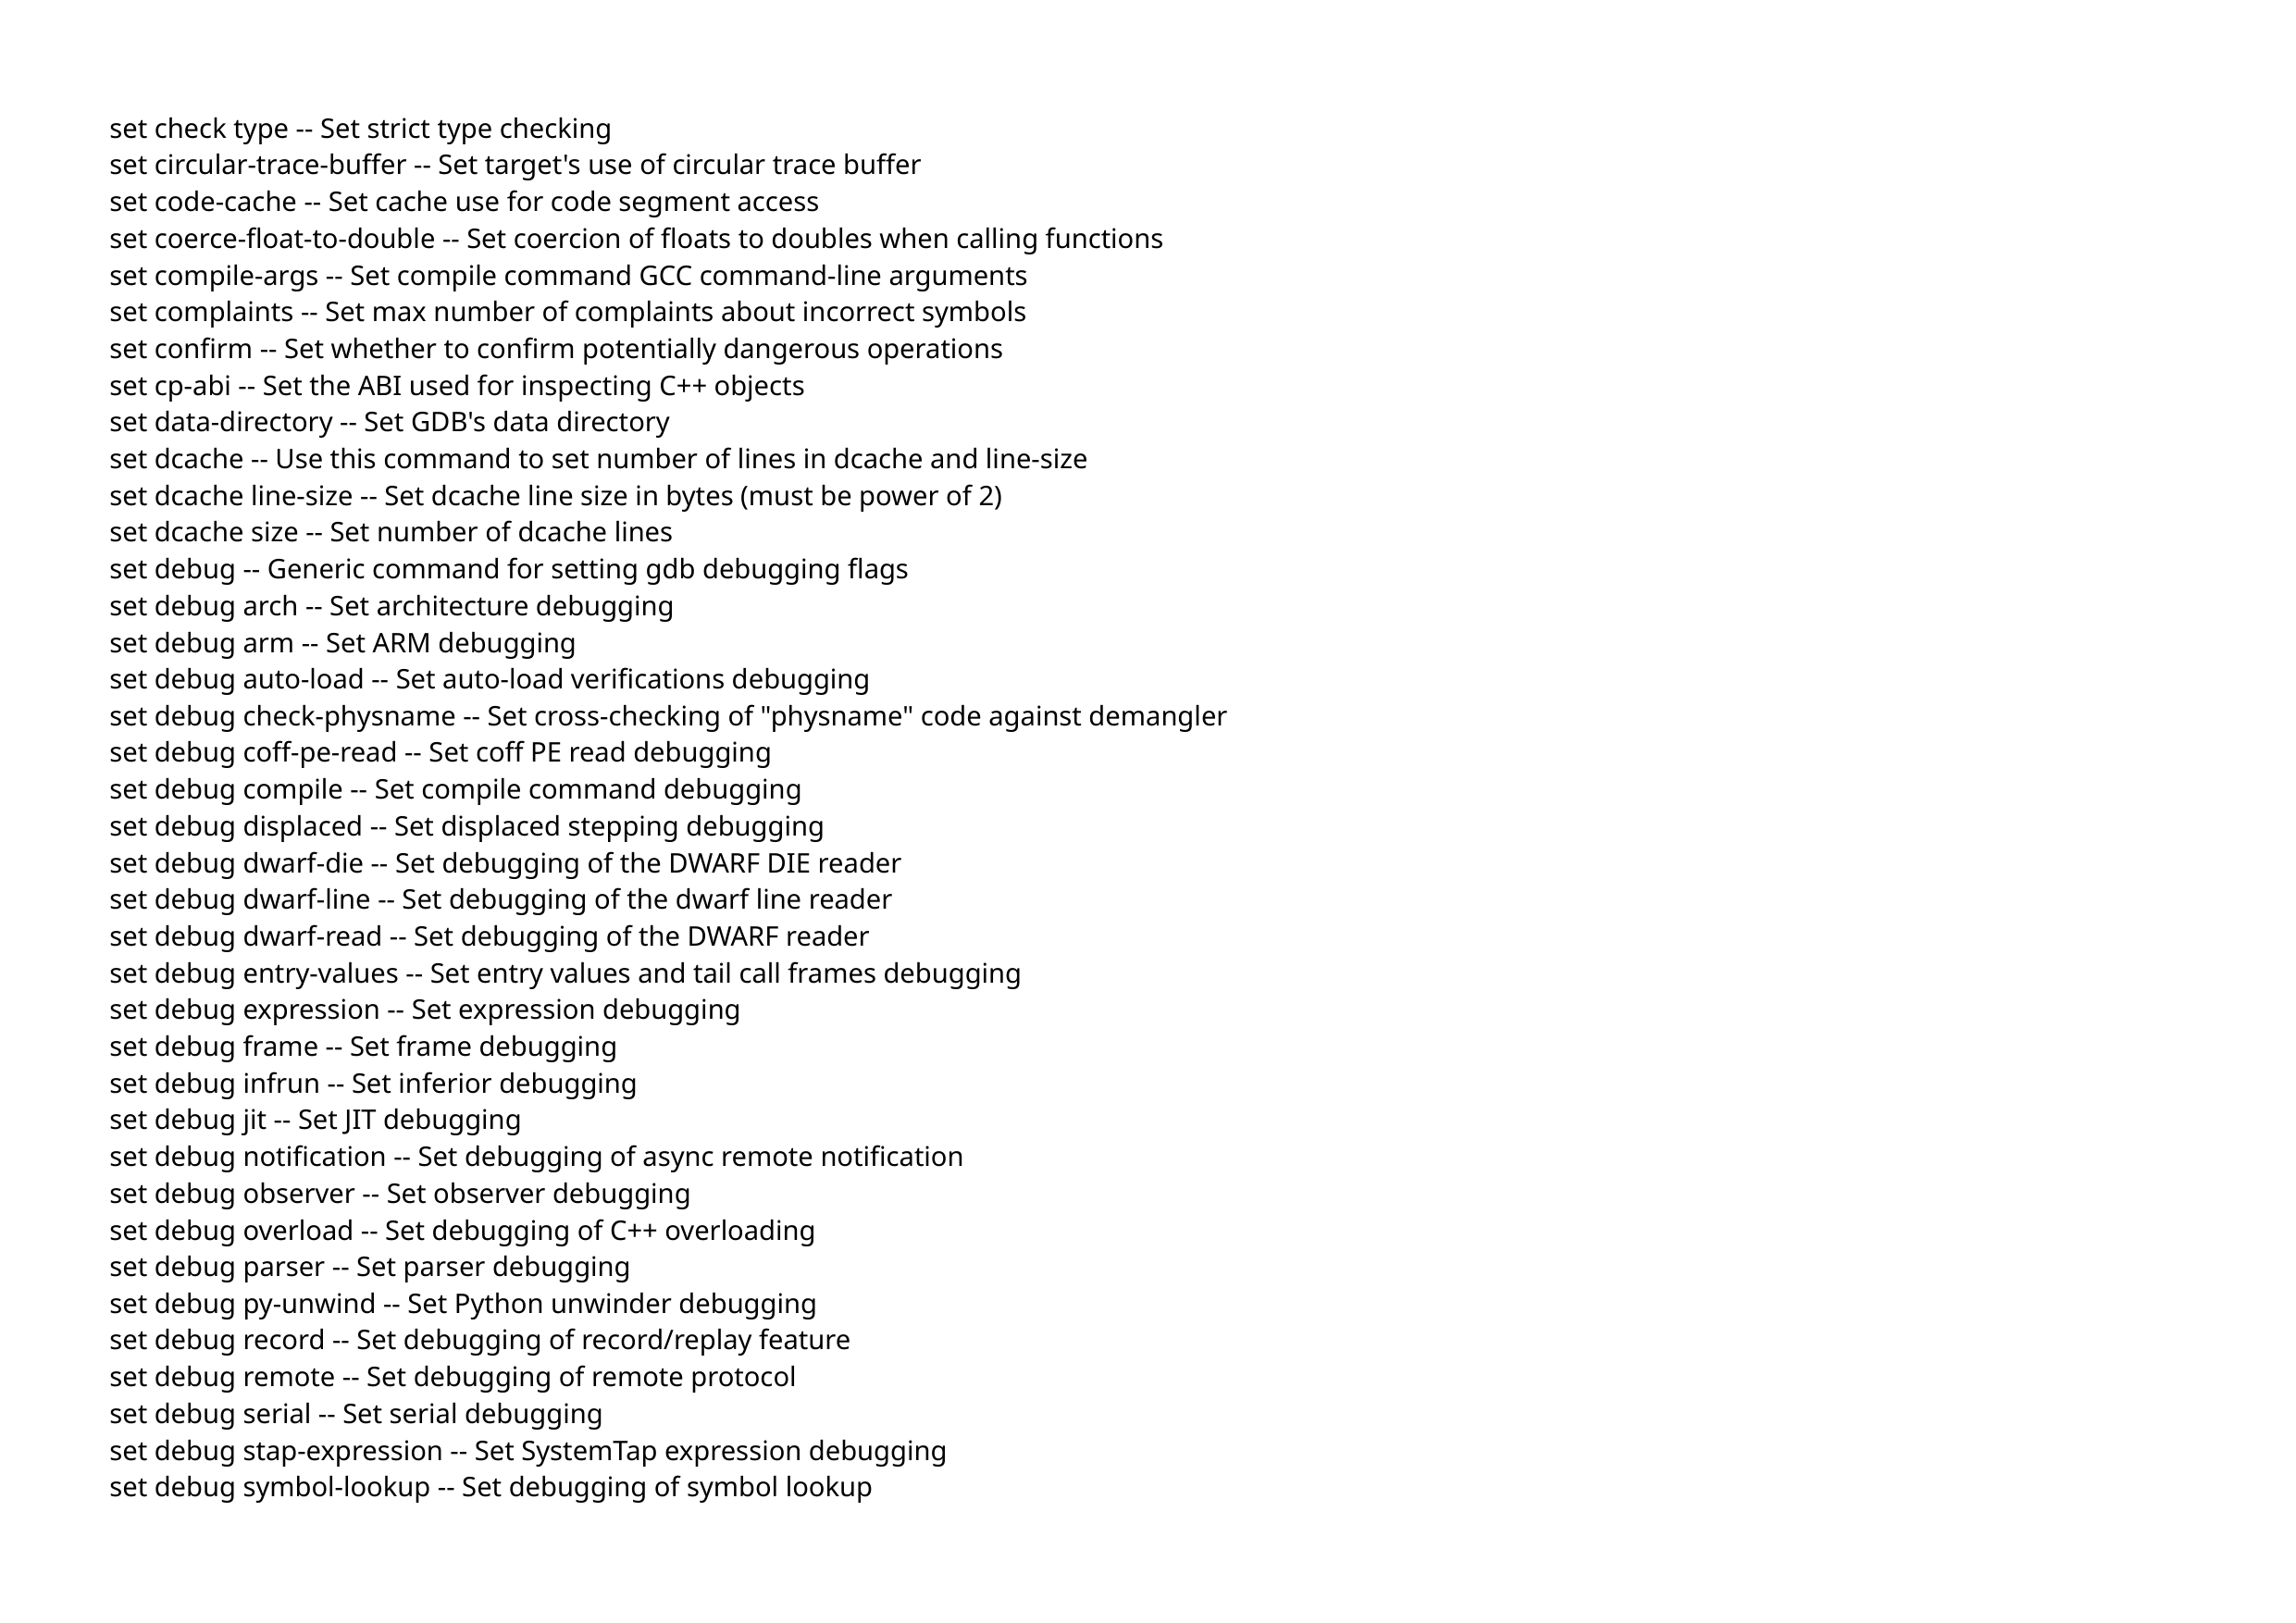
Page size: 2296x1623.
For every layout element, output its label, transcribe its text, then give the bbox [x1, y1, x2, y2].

text set check type -- Set strict type checking set circular-trace-buffer -- Set target's use of circular trace buffer set code-cache -- Set cache use for code segment access set coerce-float-to-double -- Set coercion of floats to doubles when calling functions set compile-args -- Set compile command GCC command-line arguments set complaints -- Set max number of complaints about incorrect symbols set confirm -- Set whether to confirm potentially dangerous operations set cp-abi -- Set the ABI used for inspecting C++ objects set data-directory -- Set GDB's data directory set dcache -- Use this command to set number of lines in dcache and line-size set dcache line-size -- Set dcache line size in bytes (must be power of 2) set dcache size -- Set number of dcache lines set debug -- Generic command for setting gdb debugging flags set debug arch -- Set architecture debugging set debug arm -- Set ARM debugging set debug auto-load -- Set auto-load verifications debugging set debug check-physname -- Set cross-checking of "physname" code against demangler set debug coff-pe-read -- Set coff PE read debugging set debug compile -- Set compile command debugging set debug displaced -- Set displaced stepping debugging set debug dwarf-die -- Set debugging of the DWARF DIE reader set debug dwarf-line -- Set debugging of the dwarf line reader set debug dwarf-read -- Set debugging of the DWARF reader set debug entry-values -- Set entry values and tail call frames debugging set debug expression -- Set expression debugging set debug frame -- Set frame debugging set debug infrun -- Set inferior debugging set debug jit -- Set JIT debugging set debug notification -- Set debugging of async remote notification set debug observer -- Set observer debugging set debug overload -- Set debugging of C++ overloading set debug parser -- Set parser debugging set debug py-unwind -- Set Python unwinder debugging set debug record -- Set debugging of record/replay feature set debug remote -- Set debugging of remote protocol set debug serial -- Set serial debugging set debug stap-expression -- Set SystemTap expression debugging set debug symbol-lookup -- Set debugging of symbol lookup [109, 109, 2278, 1505]
